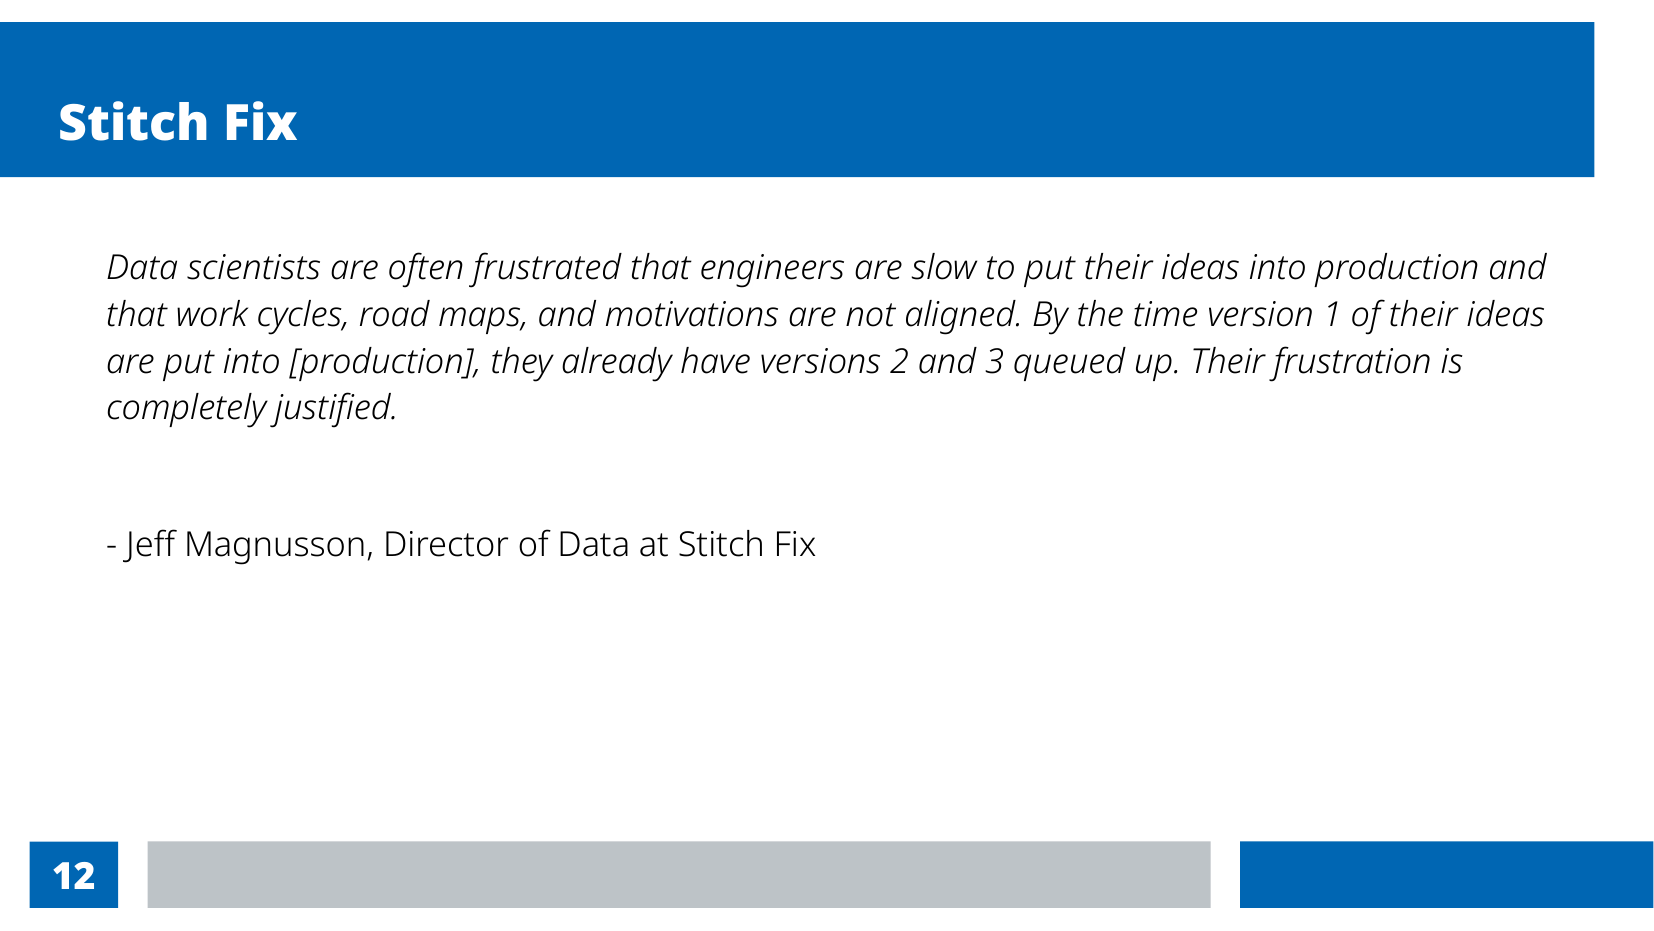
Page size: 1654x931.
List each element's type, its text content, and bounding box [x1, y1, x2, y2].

title Stitch Fix [59, 44, 1595, 156]
list Data scientists are often frustrated that engineers are slow to put their ideas into production and that work cycles, road maps, and motivations are not aligned. By the time version 1 of their ideas are put into [production], they already have versions 2 and 3 queued up. Their frustration is completely justified. - Jeff Magnusson, Director of Data at Stitch Fix [59, 243, 1565, 820]
